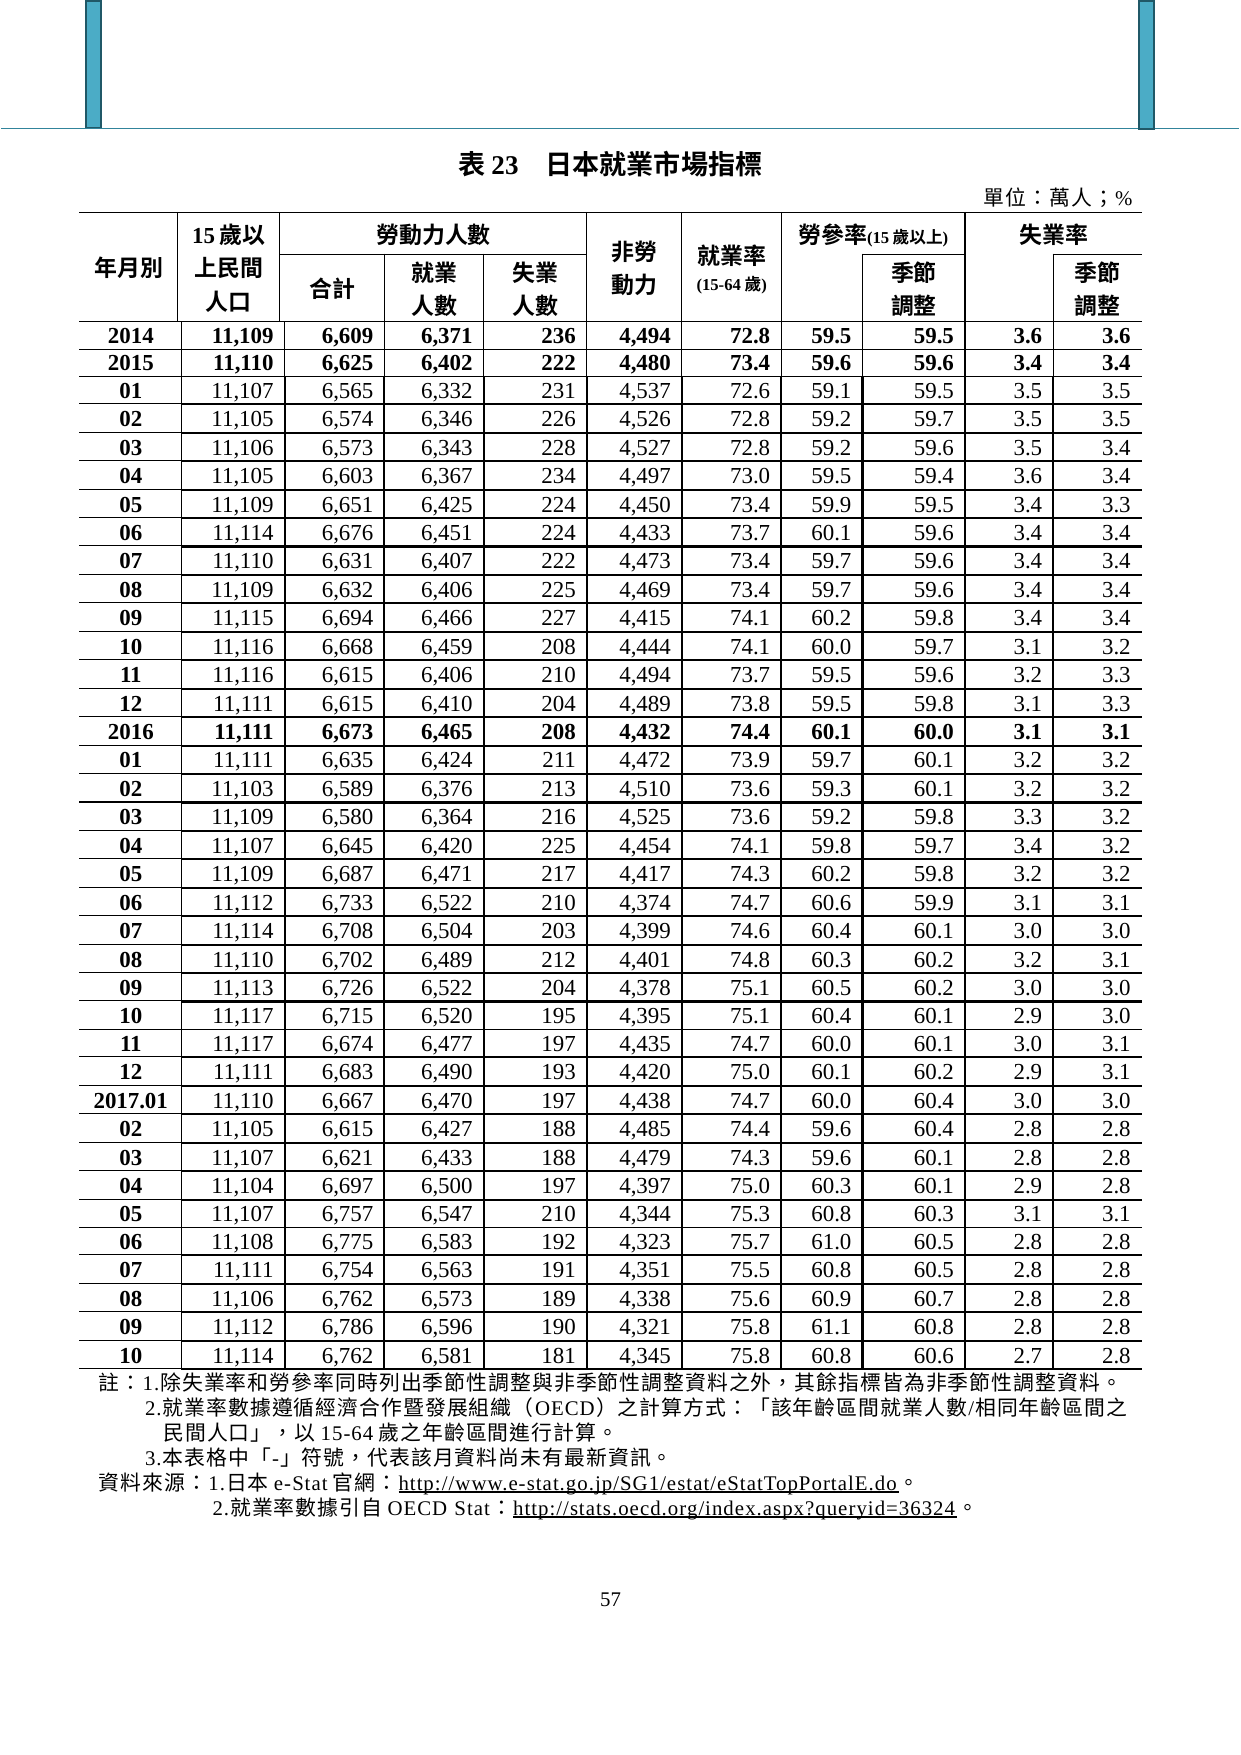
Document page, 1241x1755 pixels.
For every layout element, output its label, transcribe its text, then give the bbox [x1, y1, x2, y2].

table_cell 11,111 [182, 690, 284, 716]
table_cell 3.1 [966, 633, 1052, 659]
table_cell 204 [485, 690, 586, 716]
text 2.就業率數據遵循經濟合作暨發展組織（OECD）之計算方式：「該年齡區間就業人數/相同年齡區間之民間人口」，以15-64歲之年齡區間進行計算。 [145, 1395, 1127, 1445]
table_cell 60.2 [864, 1058, 964, 1085]
table_cell 190 [485, 1313, 586, 1339]
table_cell 03 [79, 1143, 181, 1170]
table_cell 4,420 [588, 1058, 681, 1085]
table_cell 6,786 [286, 1313, 383, 1339]
table_cell 11,111 [182, 718, 284, 744]
table_cell 59.5 [782, 322, 862, 348]
table_cell 4,480 [587, 350, 681, 376]
table_cell 6,565 [286, 377, 383, 403]
table_cell 3.2 [1054, 775, 1142, 801]
table_cell 3.4 [1054, 519, 1142, 545]
table_cell 6,364 [385, 804, 483, 830]
table_cell 60.1 [782, 1058, 861, 1085]
table_cell 188 [485, 1115, 586, 1142]
table_cell 3.0 [1054, 1003, 1142, 1029]
table_cell 6,651 [286, 491, 383, 517]
table_cell 60.1 [864, 1030, 964, 1056]
table_cell 6,451 [385, 519, 483, 545]
table_cell 6,407 [385, 548, 483, 574]
table_cell 75.1 [683, 974, 780, 1000]
table_cell 3.0 [966, 1030, 1052, 1056]
table_cell 3.4 [966, 604, 1052, 631]
table_cell 59.6 [782, 1115, 861, 1142]
table_cell 6,402 [385, 350, 483, 376]
table_cell 73.4 [683, 548, 780, 574]
table_cell 3.4 [966, 350, 1053, 376]
table_cell 74.4 [683, 1115, 780, 1142]
table_cell 6,343 [385, 434, 483, 460]
table_cell 3.0 [966, 974, 1052, 1000]
table_cell 11,114 [182, 1342, 284, 1368]
table_cell 3.1 [1054, 946, 1142, 972]
table_cell 4,401 [588, 946, 681, 972]
table_cell 01 [79, 746, 181, 773]
table_cell 3.1 [1054, 889, 1142, 915]
table_cell 210 [485, 1201, 586, 1227]
table_cell 6,346 [385, 405, 483, 432]
table_cell 74.3 [683, 1144, 780, 1170]
table_cell 2015 [79, 350, 181, 376]
table_cell 09 [79, 1312, 181, 1339]
table_cell 6,609 [285, 322, 384, 348]
table_cell 73.7 [683, 519, 780, 545]
table_header 就業率(15-64歲) [682, 213, 781, 321]
table_cell 11,105 [182, 1115, 284, 1142]
table_cell 2.7 [966, 1342, 1052, 1368]
table_cell 6,466 [385, 604, 483, 631]
table_cell 60.1 [864, 747, 964, 773]
table_cell 6,676 [286, 519, 383, 545]
table_cell 75.8 [683, 1313, 780, 1339]
table_cell 6,420 [385, 832, 483, 858]
table_cell 73.4 [683, 491, 780, 517]
table_cell 10 [79, 1001, 181, 1029]
table_cell 3.0 [1054, 974, 1142, 1000]
table_cell 210 [485, 661, 586, 688]
table_cell 6,615 [286, 661, 383, 688]
table_cell 60.4 [782, 1003, 861, 1029]
table_cell 59.7 [782, 576, 861, 602]
table_cell 228 [485, 434, 586, 460]
table_cell 60.0 [782, 1030, 861, 1056]
table_cell 4,374 [588, 889, 681, 915]
table_cell 3.0 [1054, 1087, 1142, 1113]
table_cell 4,489 [588, 690, 681, 716]
table_cell 6,603 [286, 462, 383, 488]
table_cell 60.8 [782, 1256, 861, 1283]
table_cell 4,438 [588, 1087, 681, 1113]
table_cell 60.8 [864, 1313, 964, 1339]
table_cell 73.4 [682, 350, 781, 376]
table_cell 07 [79, 1255, 181, 1283]
table_cell 2.9 [966, 1003, 1052, 1029]
table_cell 02 [79, 404, 181, 432]
table_cell 11,109 [182, 804, 284, 830]
table_cell 6,757 [286, 1201, 383, 1227]
table_cell 4,527 [588, 434, 681, 460]
table_cell 6,762 [286, 1342, 383, 1368]
table_cell 222 [485, 548, 586, 574]
table_cell 3.6 [966, 322, 1053, 348]
table_cell 4,469 [588, 576, 681, 602]
table_cell 6,547 [385, 1201, 483, 1227]
table_cell 59.6 [863, 350, 964, 376]
table_cell 3.3 [1054, 491, 1142, 517]
table_cell 11,115 [182, 604, 284, 631]
table_cell 60.0 [782, 1087, 861, 1113]
table_cell 6,697 [286, 1172, 383, 1198]
table_cell 11,109 [182, 576, 284, 602]
table_cell 11,107 [182, 832, 284, 858]
table_cell 3.2 [966, 661, 1052, 688]
table_cell 6,489 [385, 946, 483, 972]
table_cell 6,708 [286, 917, 383, 943]
table_cell 59.5 [782, 462, 861, 488]
table_cell 60.0 [782, 633, 861, 659]
table_cell 6,471 [385, 860, 483, 887]
table_cell 4,485 [588, 1115, 681, 1142]
table_cell 6,615 [286, 1115, 383, 1142]
table_cell 73.6 [683, 775, 780, 801]
table_cell 3.1 [966, 1201, 1052, 1227]
table_cell 3.1 [1054, 1058, 1142, 1085]
table_cell 191 [485, 1256, 586, 1283]
table_cell 3.5 [966, 405, 1052, 432]
table_cell 60.0 [864, 718, 964, 744]
table_cell 212 [485, 946, 586, 972]
table_cell 2017.01 [79, 1086, 181, 1113]
table_cell 11,107 [182, 377, 284, 403]
table_header 失業率 [966, 213, 1142, 253]
table_cell 59.7 [782, 548, 861, 574]
table_cell 6,726 [286, 974, 383, 1000]
table_cell 11,117 [182, 1030, 284, 1056]
table_cell 4,494 [588, 661, 681, 688]
table_cell 6,645 [286, 832, 383, 858]
table_cell 6,520 [385, 1003, 483, 1029]
table_cell 2.8 [1054, 1228, 1142, 1254]
table_cell 59.2 [782, 434, 861, 460]
table_cell 2.8 [1054, 1172, 1142, 1198]
table_cell 59.5 [782, 690, 861, 716]
table_cell 2.8 [1054, 1256, 1142, 1283]
table_cell 59.2 [782, 804, 861, 830]
table_cell 208 [485, 633, 586, 659]
table_cell 74.1 [683, 604, 780, 631]
table_cell 6,459 [385, 633, 483, 659]
table_cell 04 [79, 831, 181, 858]
table_cell 192 [485, 1228, 586, 1254]
table_cell 6,465 [385, 718, 483, 744]
table_cell 74.4 [683, 718, 780, 744]
table_cell 6,406 [385, 661, 483, 688]
table_cell 11,110 [182, 350, 284, 376]
table_cell 60.8 [782, 1342, 861, 1368]
table_cell 6,754 [286, 1256, 383, 1283]
table_cell 06 [79, 518, 181, 545]
table_cell 6,583 [385, 1228, 483, 1254]
table_cell 2.8 [966, 1285, 1052, 1311]
table_cell 2.8 [1054, 1313, 1142, 1339]
table_cell 6,500 [385, 1172, 483, 1198]
table_cell 224 [485, 491, 586, 517]
table_cell 73.6 [683, 804, 780, 830]
table_cell 197 [485, 1172, 586, 1198]
table_cell 6,673 [286, 718, 383, 744]
table_cell 11,112 [182, 889, 284, 915]
table_cell 11,109 [182, 322, 284, 348]
table_cell 60.6 [864, 1342, 964, 1368]
table_cell 6,581 [385, 1342, 483, 1368]
table_cell 合計 [280, 255, 384, 321]
table_cell 11,110 [182, 548, 284, 574]
table_cell 11,109 [182, 860, 284, 887]
table_cell 60.3 [782, 946, 861, 972]
table_cell 4,432 [588, 718, 681, 744]
table_cell 3.2 [966, 747, 1052, 773]
table_cell 6,733 [286, 889, 383, 915]
table_cell 4,351 [588, 1256, 681, 1283]
table_cell 197 [485, 1030, 586, 1056]
table_cell 4,417 [588, 860, 681, 887]
table_cell 60.5 [864, 1228, 964, 1254]
text 3.本表格中「-」符號，代表該月資料尚未有最新資訊。 [145, 1445, 1172, 1470]
table_cell 59.8 [864, 690, 964, 716]
table_cell 217 [485, 860, 586, 887]
text 註：1.除失業率和勞參率同時列出季節性調整與非季節性調整資料之外，其餘指標皆為非季節性調整資料。 [99, 1370, 1127, 1395]
table_cell 60.2 [864, 946, 964, 972]
table_cell 6,563 [385, 1256, 483, 1283]
table_header 勞參率(15歲以上) [782, 213, 964, 253]
table_cell 6,687 [286, 860, 383, 887]
table_cell 74.1 [683, 633, 780, 659]
table_cell 3.2 [966, 860, 1052, 887]
table_cell 73.0 [683, 462, 780, 488]
table_cell 6,406 [385, 576, 483, 602]
table_cell 74.7 [683, 1087, 780, 1113]
table_cell 75.6 [683, 1285, 780, 1311]
table_cell 4,479 [588, 1144, 681, 1170]
table_cell 6,775 [286, 1228, 383, 1254]
table_cell 05 [79, 1200, 181, 1227]
table_cell 6,425 [385, 491, 483, 517]
table_cell 2.8 [1054, 1285, 1142, 1311]
table_cell 6,589 [286, 775, 383, 801]
table_cell 11,116 [182, 633, 284, 659]
table_cell 11,105 [182, 405, 284, 432]
table_cell 2.8 [1054, 1144, 1142, 1170]
table_cell 59.7 [864, 832, 964, 858]
table_cell 74.3 [683, 860, 780, 887]
table_cell 59.6 [864, 576, 964, 602]
table_cell 60.7 [864, 1285, 964, 1311]
table_cell 3.5 [966, 434, 1052, 460]
table_cell 73.9 [683, 747, 780, 773]
table_cell 73.4 [683, 576, 780, 602]
table_cell 6,477 [385, 1030, 483, 1056]
table_cell 234 [485, 462, 586, 488]
table_cell 6,410 [385, 690, 483, 716]
table_header 年月別 [79, 213, 177, 321]
table_cell 3.2 [966, 946, 1052, 972]
table_cell 60.1 [864, 775, 964, 801]
table_cell 6,762 [286, 1285, 383, 1311]
table_cell 3.6 [966, 462, 1052, 488]
table_cell 01 [79, 377, 181, 403]
table_cell 4,415 [588, 604, 681, 631]
table_cell 222 [484, 350, 586, 376]
table_cell 6,596 [385, 1313, 483, 1339]
table_header 勞動力人數 [280, 213, 586, 253]
table_cell 季節 調整 [1054, 255, 1142, 321]
table_cell 2.8 [966, 1115, 1052, 1142]
table_cell 227 [485, 604, 586, 631]
table_cell 2014 [79, 322, 181, 348]
table_cell 季節 調整 [863, 255, 964, 321]
table_cell 59.8 [864, 604, 964, 631]
table_cell 3.1 [966, 889, 1052, 915]
table_cell 3.0 [966, 1087, 1052, 1113]
table_cell 11,113 [182, 974, 284, 1000]
table_cell 72.8 [683, 434, 780, 460]
table_cell 60.1 [782, 519, 861, 545]
table_cell 75.7 [683, 1228, 780, 1254]
table_cell 3.4 [966, 832, 1052, 858]
table_cell 59.9 [782, 491, 861, 517]
table_cell 11,111 [182, 1058, 284, 1085]
table_cell 3.1 [966, 718, 1052, 744]
table_cell 6,615 [286, 690, 383, 716]
table_cell 04 [79, 461, 181, 488]
table_cell 59.8 [864, 860, 964, 887]
table_cell 6,433 [385, 1144, 483, 1170]
table_cell 59.2 [782, 405, 861, 432]
table_cell 3.4 [1054, 434, 1142, 460]
text 2.就業率數據引自OECD Stat：http://stats.oecd.org/index.aspx?queryid=36324。 [212, 1495, 1034, 1520]
table_cell 225 [485, 832, 586, 858]
table_cell 6,522 [385, 974, 483, 1000]
table_cell 3.4 [1054, 548, 1142, 574]
table_cell 59.1 [782, 377, 861, 403]
table_cell 4,525 [588, 804, 681, 830]
table_cell 6,631 [286, 548, 383, 574]
table_cell 59.7 [864, 633, 964, 659]
table_cell [966, 254, 1053, 321]
table_cell 4,344 [588, 1201, 681, 1227]
table_cell 11,107 [182, 1144, 284, 1170]
table_cell 6,715 [286, 1003, 383, 1029]
table_cell 6,376 [385, 775, 483, 801]
table_cell 6,635 [286, 747, 383, 773]
table_cell 08 [79, 945, 181, 972]
table_cell 60.5 [864, 1256, 964, 1283]
table_cell 3.2 [1054, 633, 1142, 659]
table_cell 72.6 [683, 377, 780, 403]
table_cell 11,110 [182, 1087, 284, 1113]
table_cell 6,573 [286, 434, 383, 460]
table_cell 11,116 [182, 661, 284, 688]
table_cell 2.8 [966, 1144, 1052, 1170]
table_cell 4,510 [588, 775, 681, 801]
table_cell 3.3 [1054, 661, 1142, 688]
table_cell 3.2 [1054, 804, 1142, 830]
table_cell 224 [485, 519, 586, 545]
table_cell 6,574 [286, 405, 383, 432]
table_cell 6,621 [286, 1144, 383, 1170]
table_cell 6,702 [286, 946, 383, 972]
table_cell 09 [79, 973, 181, 1000]
table_cell 06 [79, 888, 181, 915]
table_cell 74.1 [683, 832, 780, 858]
table_cell 3.0 [966, 917, 1052, 943]
table_cell 6,632 [286, 576, 383, 602]
table_cell 75.1 [683, 1003, 780, 1029]
table_cell 6,694 [286, 604, 383, 631]
table_cell 11,106 [182, 1285, 284, 1311]
table_cell 6,674 [286, 1030, 383, 1056]
table_cell 3.4 [966, 491, 1052, 517]
table_cell 04 [79, 1171, 181, 1198]
table_cell 3.1 [1054, 1201, 1142, 1227]
table_cell 2.8 [966, 1313, 1052, 1339]
table_cell 11,106 [182, 434, 284, 460]
table_cell 2.8 [966, 1228, 1052, 1254]
table_cell 197 [485, 1087, 586, 1113]
table_cell 11,114 [182, 917, 284, 943]
table_cell 3.1 [1054, 718, 1142, 744]
table_cell 3.0 [1054, 917, 1142, 943]
table_cell 05 [79, 859, 181, 887]
table_cell 3.3 [1054, 690, 1142, 716]
table_cell 72.8 [683, 405, 780, 432]
table_cell 2.9 [966, 1058, 1052, 1085]
table_cell 193 [485, 1058, 586, 1085]
table_cell 6,470 [385, 1087, 483, 1113]
table_cell 4,497 [588, 462, 681, 488]
table_cell 59.3 [782, 775, 861, 801]
table_cell 11,107 [182, 1201, 284, 1227]
table_cell 11,111 [182, 747, 284, 773]
table_cell 59.8 [864, 804, 964, 830]
table_cell 02 [79, 774, 181, 801]
table_cell 3.1 [1054, 1030, 1142, 1056]
table_cell 2.8 [1054, 1115, 1142, 1142]
text 資料來源：1.日本e-Stat官網：http://www.e-stat.go.jp/SG1/estat/eStatTopPortalE.do。 [99, 1470, 1034, 1495]
table_cell 216 [485, 804, 586, 830]
table_cell 74.8 [683, 946, 780, 972]
table_cell 11 [79, 660, 181, 688]
table_cell 6,625 [285, 350, 384, 376]
table_cell 12 [79, 689, 181, 716]
table_cell 203 [485, 917, 586, 943]
table_cell 60.5 [782, 974, 861, 1000]
table_cell 3.1 [966, 690, 1052, 716]
table_cell 07 [79, 546, 181, 574]
table_cell 208 [485, 718, 586, 744]
table_cell 59.5 [863, 322, 964, 348]
table_cell 11,104 [182, 1172, 284, 1198]
table_cell 181 [485, 1342, 586, 1368]
table_cell 4,345 [588, 1342, 681, 1368]
table_cell 4,450 [588, 491, 681, 517]
table_cell 60.6 [782, 889, 861, 915]
table_cell 就業 人數 [385, 255, 483, 321]
table_cell 02 [79, 1114, 181, 1142]
table_cell 6,522 [385, 889, 483, 915]
table_cell 60.2 [782, 604, 861, 631]
table_cell 61.0 [782, 1228, 861, 1254]
table_cell 11,112 [182, 1313, 284, 1339]
table_cell 225 [485, 576, 586, 602]
table_cell 03 [79, 433, 181, 460]
table_cell 3.2 [1054, 747, 1142, 773]
table_cell 4,537 [588, 377, 681, 403]
table_cell 59.4 [864, 462, 964, 488]
text 表23 日本就業市場指標 [187, 144, 1034, 182]
table_cell 75.3 [683, 1201, 780, 1227]
table_cell 11 [79, 1030, 181, 1056]
table_cell 12 [79, 1057, 181, 1085]
table_cell 2.8 [966, 1256, 1052, 1283]
table_cell 60.3 [782, 1172, 861, 1198]
table_cell 3.4 [1054, 462, 1142, 488]
table_cell 3.4 [1054, 576, 1142, 602]
table_cell 75.5 [683, 1256, 780, 1283]
table_cell 3.2 [1054, 860, 1142, 887]
table_cell 09 [79, 603, 181, 631]
table_cell 3.4 [966, 576, 1052, 602]
table_cell 59.9 [864, 889, 964, 915]
table_cell 4,526 [588, 405, 681, 432]
table_cell 60.1 [782, 718, 861, 744]
table_cell 06 [79, 1228, 181, 1254]
table_cell 6,668 [286, 633, 383, 659]
table_cell 4,399 [588, 917, 681, 943]
table_cell 59.6 [864, 519, 964, 545]
table_cell 4,433 [588, 519, 681, 545]
table_cell 6,667 [286, 1087, 383, 1113]
table_cell 3.5 [1054, 405, 1142, 432]
table_cell 74.7 [683, 1030, 780, 1056]
table_cell 189 [485, 1285, 586, 1311]
table_cell 59.5 [864, 491, 964, 517]
table_cell 4,444 [588, 633, 681, 659]
table_cell 59.6 [864, 434, 964, 460]
table_cell 4,323 [588, 1228, 681, 1254]
table_cell 11,111 [182, 1256, 284, 1283]
table_cell 75.0 [683, 1172, 780, 1198]
table_header 15歲以上民間人口 [178, 213, 279, 321]
table_cell 188 [485, 1144, 586, 1170]
table_cell 60.1 [864, 1172, 964, 1198]
table_cell 6,424 [385, 747, 483, 773]
table_cell 11,105 [182, 462, 284, 488]
table_cell 204 [485, 974, 586, 1000]
table_cell 4,395 [588, 1003, 681, 1029]
table_cell 6,504 [385, 917, 483, 943]
table_cell 3.4 [966, 548, 1052, 574]
table_cell 6,371 [385, 322, 483, 348]
table_cell 2.9 [966, 1172, 1052, 1198]
table_cell 59.6 [782, 1144, 861, 1170]
table_cell 07 [79, 916, 181, 943]
table_cell 75.0 [683, 1058, 780, 1085]
table_cell 2016 [79, 717, 181, 744]
table_cell 3.6 [1054, 322, 1142, 348]
table_cell 08 [79, 575, 181, 602]
table_header 非勞 動力 [587, 213, 681, 321]
table_cell 03 [79, 803, 181, 830]
table_cell 60.9 [782, 1285, 861, 1311]
table_cell 失業 人數 [484, 255, 586, 321]
table_cell 59.6 [864, 661, 964, 688]
table_cell 213 [485, 775, 586, 801]
table_cell 74.7 [683, 889, 780, 915]
table_cell 4,472 [588, 747, 681, 773]
table_cell 59.6 [864, 548, 964, 574]
table_cell 195 [485, 1003, 586, 1029]
table_cell 74.6 [683, 917, 780, 943]
table_cell 6,427 [385, 1115, 483, 1142]
table_cell 73.8 [683, 690, 780, 716]
table_cell 11,114 [182, 519, 284, 545]
table_cell 6,367 [385, 462, 483, 488]
table_cell 226 [485, 405, 586, 432]
table_cell 4,435 [588, 1030, 681, 1056]
table_cell 6,332 [385, 377, 483, 403]
table_cell 3.4 [966, 519, 1052, 545]
table_cell 60.2 [864, 974, 964, 1000]
table_cell 236 [484, 322, 586, 348]
table_cell 60.2 [782, 860, 861, 887]
table_cell 05 [79, 490, 181, 517]
table_cell 75.8 [683, 1342, 780, 1368]
table_cell 59.7 [864, 405, 964, 432]
table_cell 211 [485, 747, 586, 773]
table_cell 60.8 [782, 1201, 861, 1227]
table_cell 4,473 [588, 548, 681, 574]
table_cell 6,573 [385, 1285, 483, 1311]
table_cell 6,490 [385, 1058, 483, 1085]
table_cell 60.1 [864, 1003, 964, 1029]
table_cell 210 [485, 889, 586, 915]
table_cell 6,580 [286, 804, 383, 830]
table_cell 60.4 [864, 1115, 964, 1142]
table_cell 60.1 [864, 917, 964, 943]
table_cell 59.6 [782, 350, 862, 376]
table_cell 59.5 [864, 377, 964, 403]
table_cell 11,103 [182, 775, 284, 801]
table_cell 11,109 [182, 491, 284, 517]
table_cell 59.5 [782, 661, 861, 688]
table_cell 11,108 [182, 1228, 284, 1254]
table_cell 10 [79, 1341, 181, 1368]
table_cell 11,110 [182, 946, 284, 972]
table_cell 60.4 [782, 917, 861, 943]
table_cell 6,683 [286, 1058, 383, 1085]
table_cell 3.5 [1054, 377, 1142, 403]
table_cell 08 [79, 1284, 181, 1311]
table_cell 3.3 [966, 804, 1052, 830]
table_cell 3.2 [1054, 832, 1142, 858]
table_cell 60.3 [864, 1201, 964, 1227]
table_cell 11,117 [182, 1003, 284, 1029]
table_cell 4,321 [588, 1313, 681, 1339]
table_cell 2.8 [1054, 1342, 1142, 1368]
table_cell 10 [79, 632, 181, 659]
table_cell 73.7 [683, 661, 780, 688]
table_cell 60.4 [864, 1087, 964, 1113]
table_cell 59.7 [782, 747, 861, 773]
table_cell 3.4 [1054, 604, 1142, 631]
table_cell 60.1 [864, 1144, 964, 1170]
table_cell 231 [485, 377, 586, 403]
table_cell 4,338 [588, 1285, 681, 1311]
table_cell [782, 254, 862, 321]
table_cell 4,378 [588, 974, 681, 1000]
text 單位：萬人；% [187, 182, 1132, 212]
table_cell 4,397 [588, 1172, 681, 1198]
table_cell 3.5 [966, 377, 1052, 403]
table_cell 72.8 [682, 322, 781, 348]
table_cell 3.2 [966, 775, 1052, 801]
table_cell 3.4 [1054, 350, 1142, 376]
table_cell 4,454 [588, 832, 681, 858]
table_cell 4,494 [587, 322, 681, 348]
table_cell 61.1 [782, 1313, 861, 1339]
table_cell 59.8 [782, 832, 861, 858]
